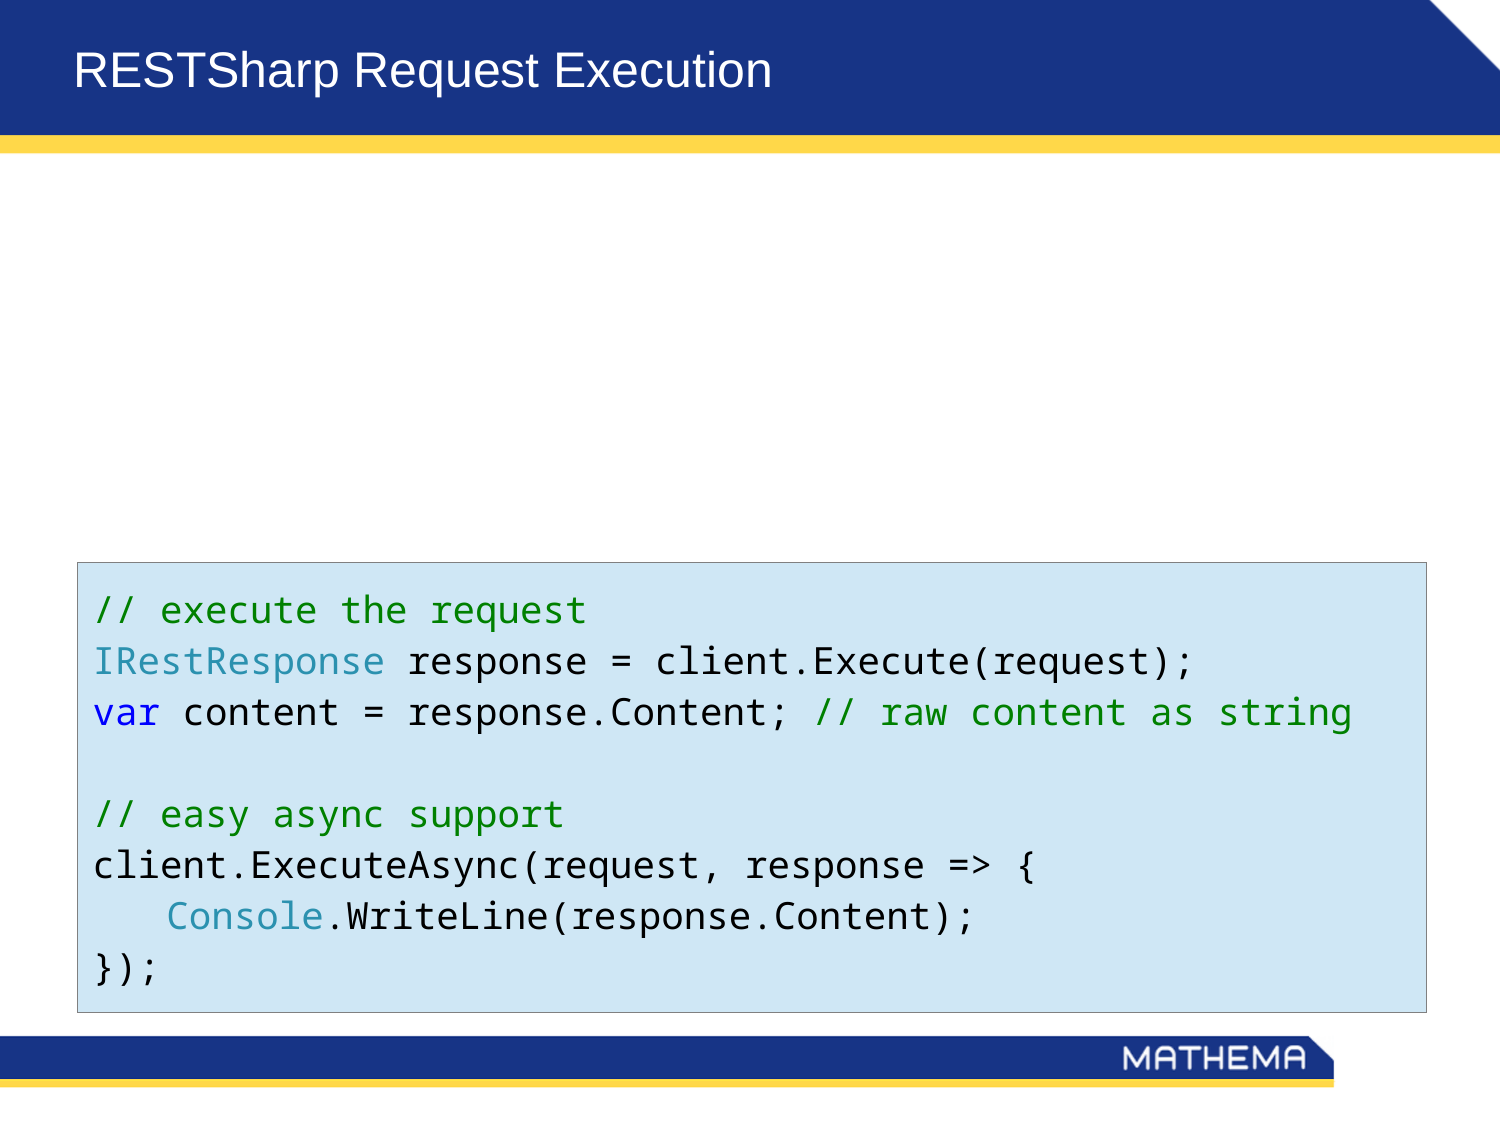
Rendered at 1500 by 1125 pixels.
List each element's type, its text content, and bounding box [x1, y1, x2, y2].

picture [0, 0, 1500, 1125]
text_box // execute the request IRestResponse response = client.Execute(request); var content = response.Content; // raw content as string // easy async support client.ExecuteAsync(request, response => { Console.WriteLine(response.Content); }); [77, 562, 1427, 1013]
title RESTSharp Request Execution [73, 40, 1276, 100]
